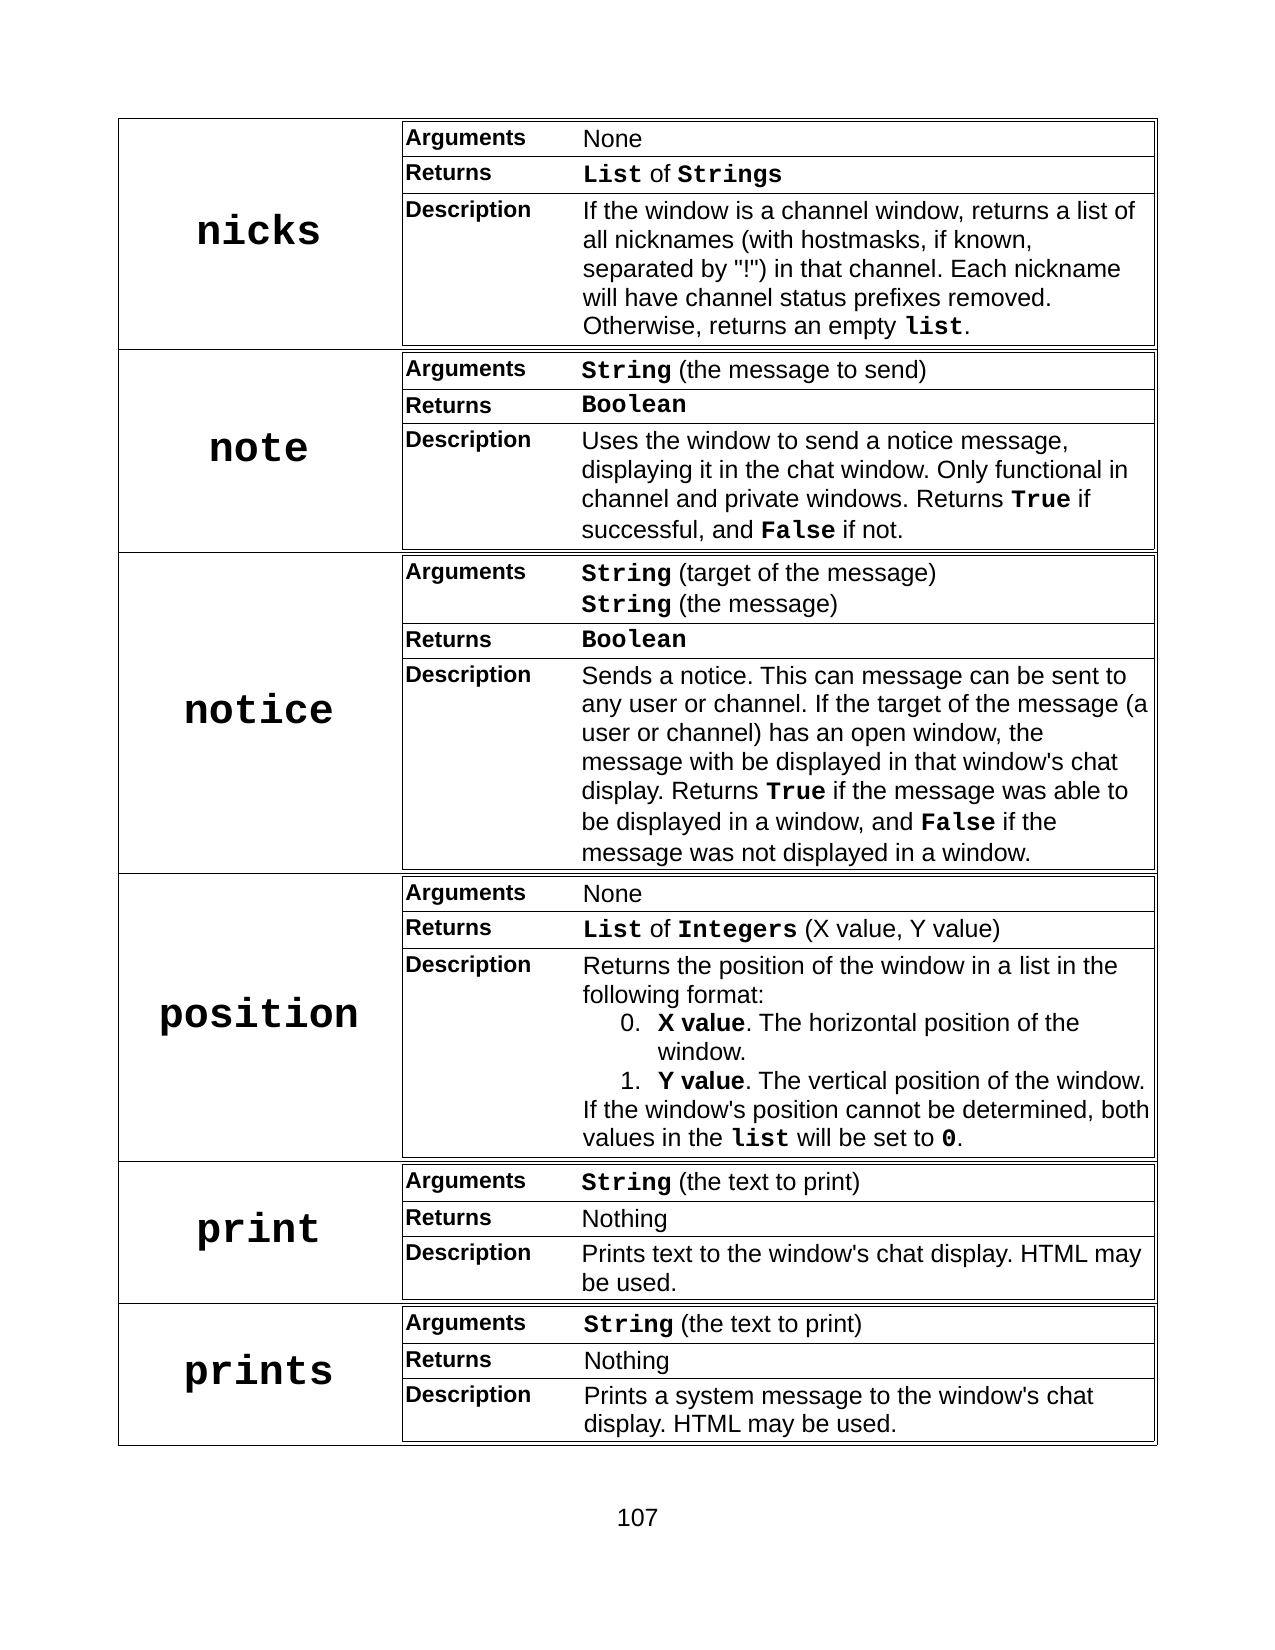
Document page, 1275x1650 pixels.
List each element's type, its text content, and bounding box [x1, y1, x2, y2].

table_header String (the message to send) [578, 353, 1154, 389]
table_cell List of Strings [580, 157, 1154, 193]
table_cell Returns [403, 1202, 578, 1236]
table_cell Returns [403, 912, 580, 948]
table_cell Description [403, 194, 580, 345]
table_cell Returns the position of the window in a list in the following format: X value. The horizontal position of the window. Y value. The vertical position of the window. If the window's position cannot be determined, both values in the list will be set to 0. [580, 949, 1154, 1157]
table_header String (the text to print) [581, 1307, 1154, 1343]
table_cell List of Integers (X value, Y value) [580, 912, 1154, 948]
table_cell Description [403, 1379, 581, 1441]
table_cell Returns [403, 1344, 581, 1378]
table_header Arguments [403, 556, 578, 623]
table_cell prints [119, 1304, 399, 1444]
table_cell Nothing [578, 1202, 1154, 1236]
table_cell [399, 350, 1157, 552]
table_cell [399, 553, 1157, 873]
table_cell Description [403, 949, 580, 1157]
table_cell [399, 1304, 1157, 1444]
table_cell Sends a notice. This can message can be sent to any user or channel. If the target of the message (a user or channel) has an open window, the message with be displayed in that window's chat display. Returns True if the message was able to be displayed in a window, and False if the message was not displayed in a window. [578, 659, 1154, 869]
table_cell [399, 874, 1157, 1161]
table_cell notice [119, 553, 399, 873]
table_cell note [119, 350, 399, 552]
table_header String (the text to print) [578, 1165, 1154, 1201]
table_cell [399, 119, 1157, 348]
table_cell Returns [403, 157, 580, 193]
table_cell Boolean [578, 624, 1154, 658]
table_cell Returns [403, 624, 578, 658]
table_cell Prints text to the window's chat display. HTML may be used. [578, 1237, 1154, 1299]
table_cell Uses the window to send a notice message, displaying it in the chat window. Only functional in channel and private windows. Returns True if successful, and False if not. [578, 424, 1154, 549]
table_header Arguments [403, 1165, 578, 1201]
table_cell If the window is a channel window, returns a list of all nicknames (with hostmasks, if known, separated by "!") in that channel. Each nickname will have channel status prefixes removed. Otherwise, returns an empty list. [580, 194, 1154, 345]
table_cell print [119, 1162, 399, 1302]
table_cell Returns [403, 390, 578, 423]
table_cell Description [403, 1237, 578, 1299]
table_header Arguments [403, 122, 580, 156]
table_cell [399, 1162, 1157, 1302]
table_cell Nothing [581, 1344, 1154, 1378]
table_cell Boolean [578, 390, 1154, 423]
table_cell nicks [119, 119, 399, 348]
table_cell Description [403, 424, 578, 549]
table_header None [580, 122, 1154, 156]
table_cell Prints a system message to the window's chat display. HTML may be used. [581, 1379, 1154, 1441]
table_cell position [119, 874, 399, 1161]
table_header Arguments [403, 1307, 581, 1343]
table_header Arguments [403, 877, 580, 911]
table_header None [580, 877, 1154, 911]
table_header String (target of the message) String (the message) [578, 556, 1154, 623]
table_cell Description [403, 659, 578, 869]
table_header Arguments [403, 353, 578, 389]
